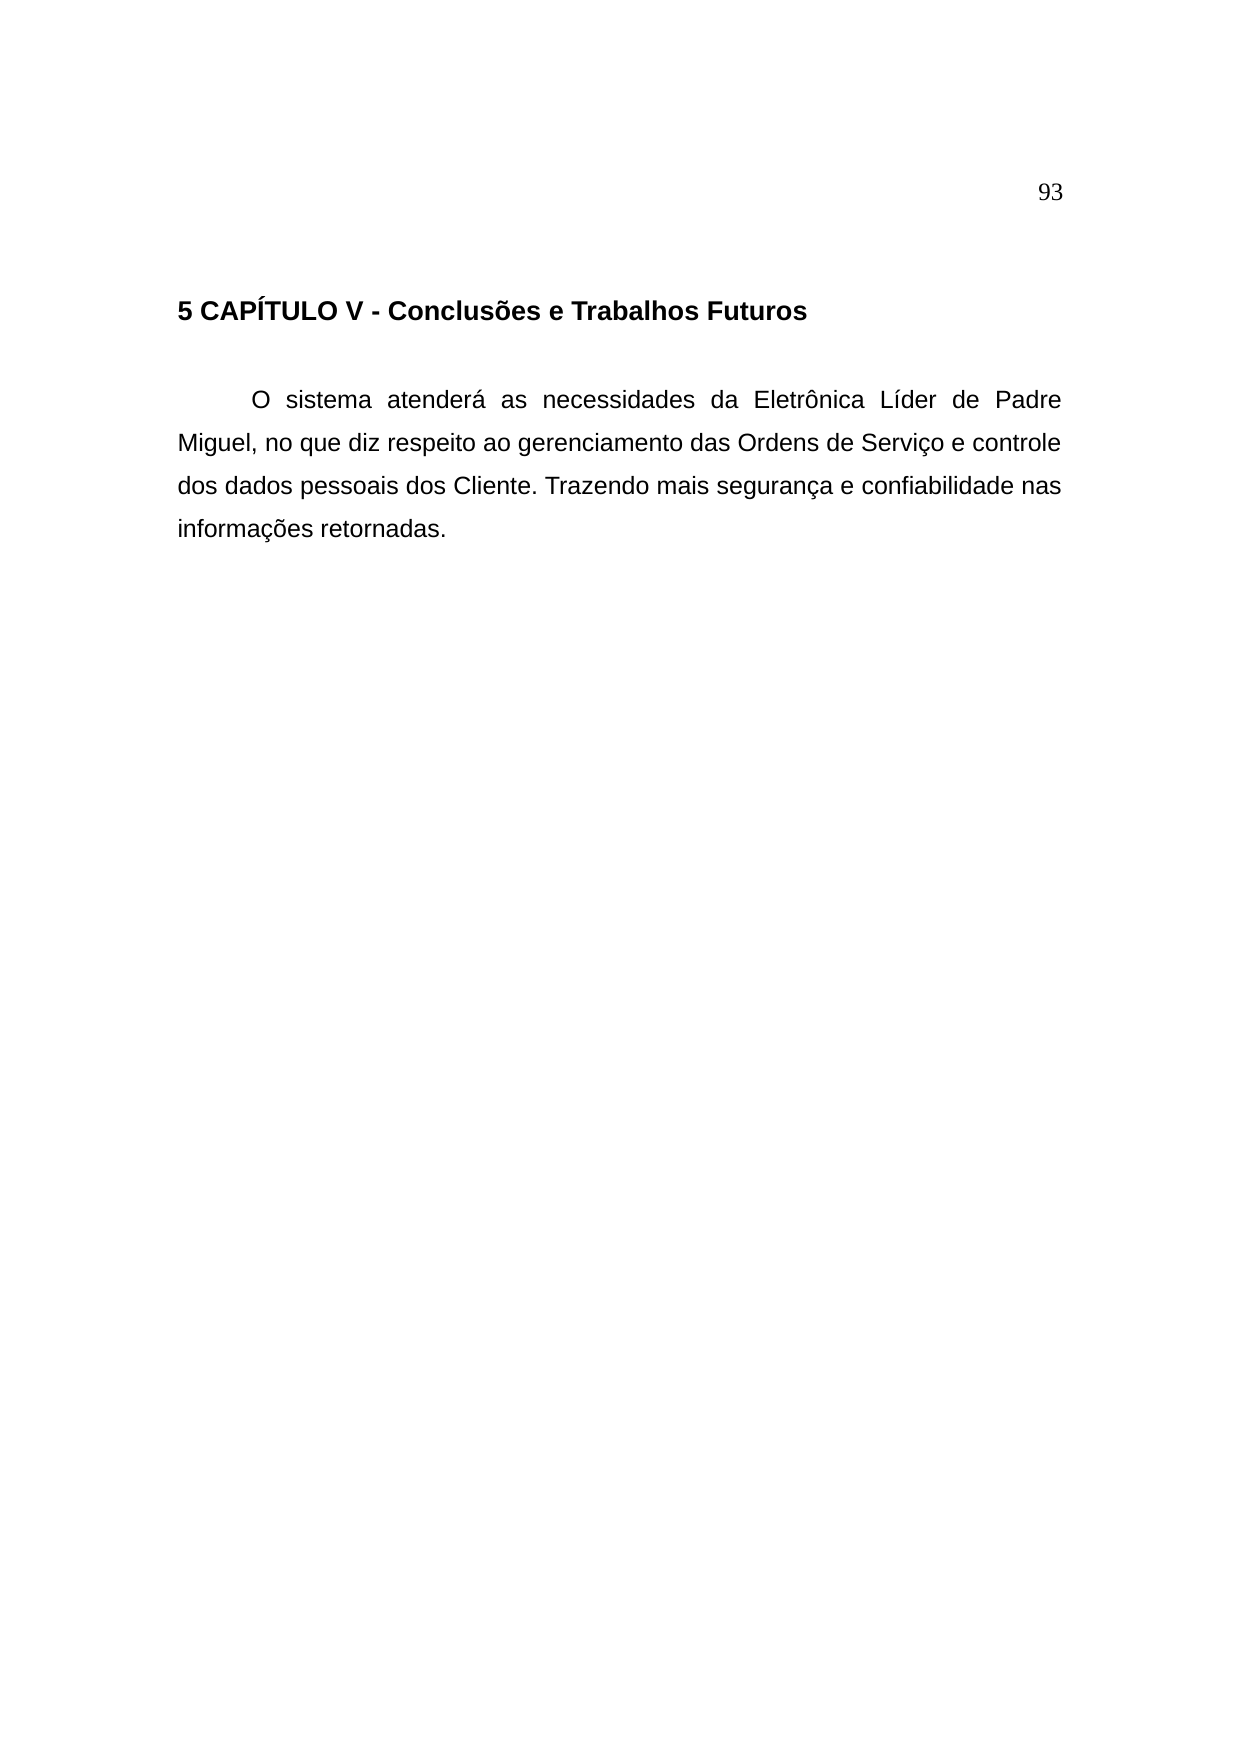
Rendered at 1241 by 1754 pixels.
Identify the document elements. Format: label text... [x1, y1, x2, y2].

subtitle CAPÍTULO V - Conclusões e Trabalhos Futuros [177, 294, 1063, 326]
text O sistema atenderá as necessidades da Eletrônica Líder de Padre Miguel, no que diz respeito ao gerenciamento das Ordens de Serviço e controle dos dados pessoais dos Cliente. Trazendo mais segurança e confiabilidade nas informações retornadas. [177, 385, 1063, 543]
